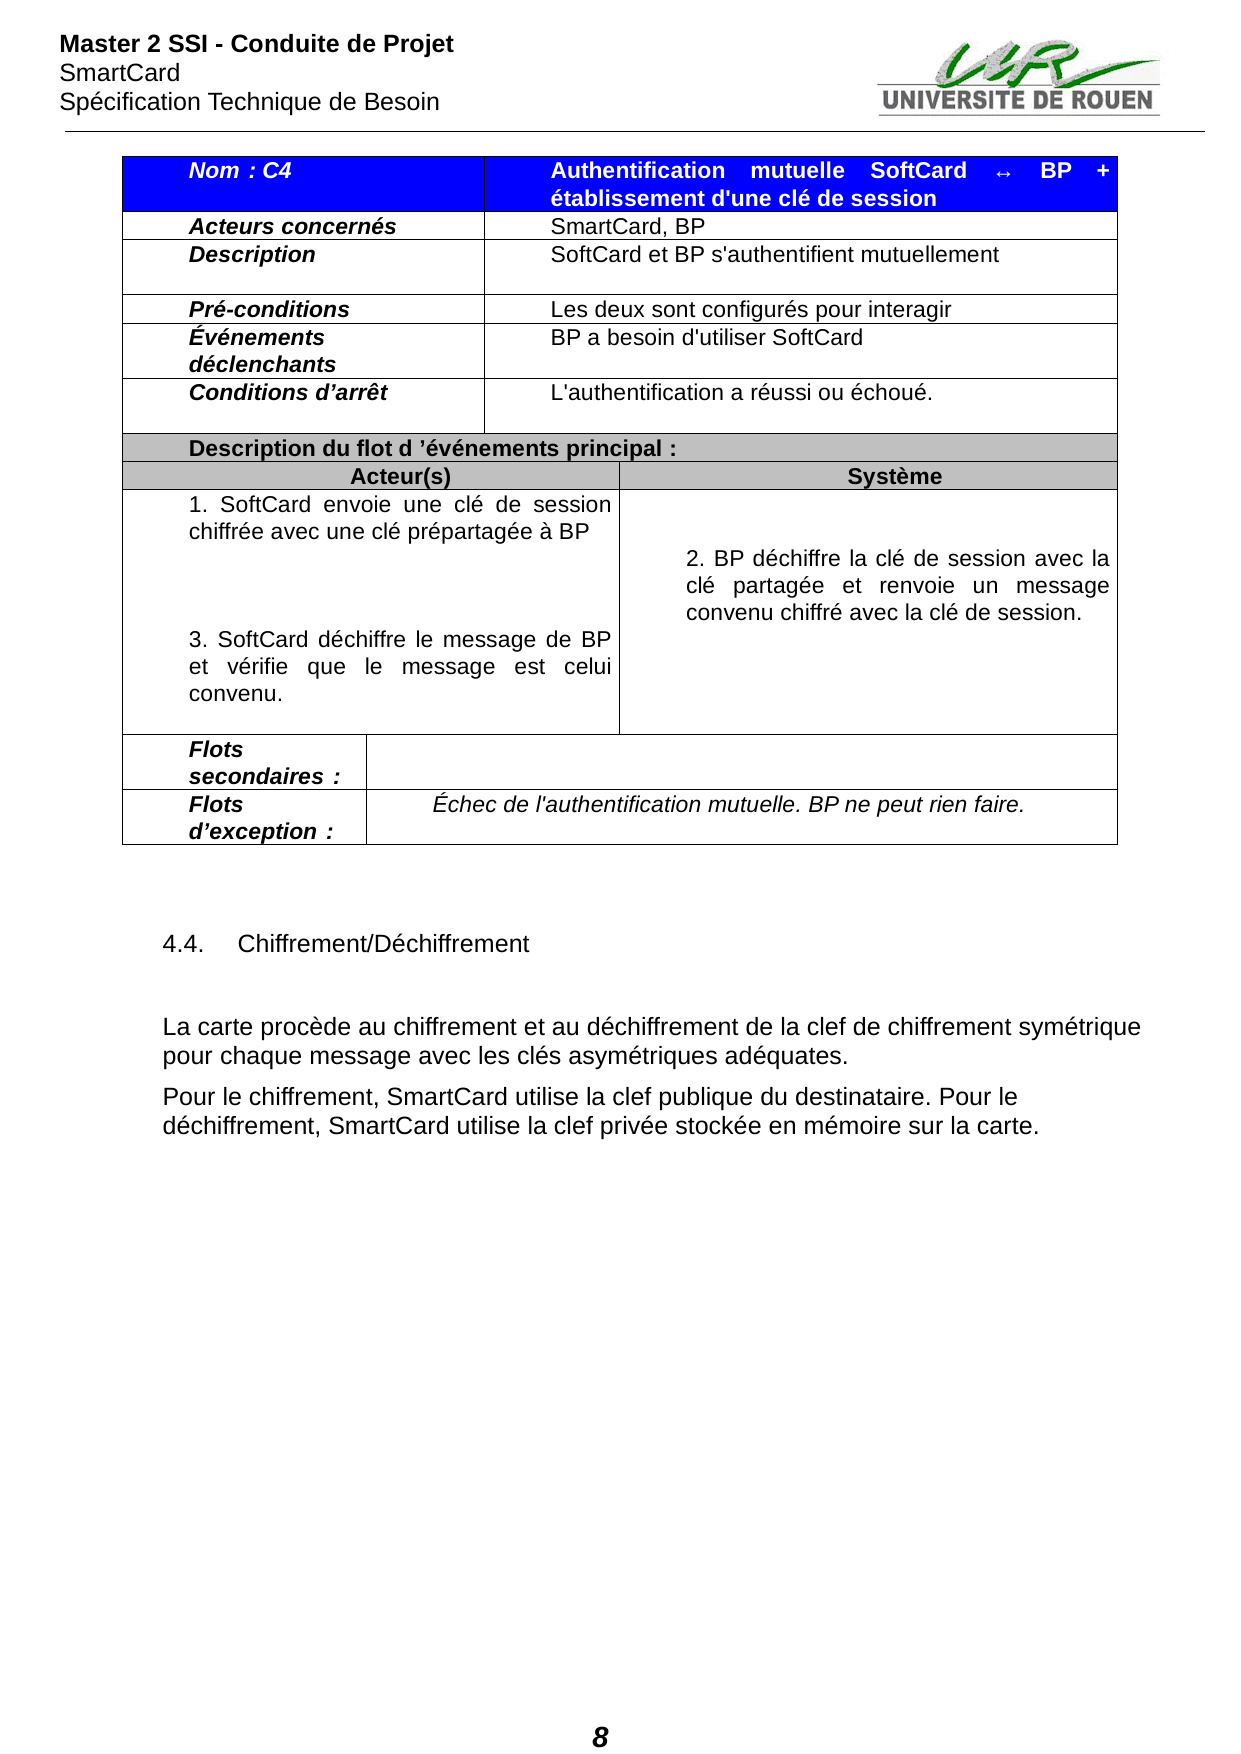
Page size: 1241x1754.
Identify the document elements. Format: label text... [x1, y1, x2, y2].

table_cell Système [620, 462, 1117, 489]
table_cell SoftCard et BP s'authentifient mutuellement [485, 240, 1117, 294]
table_cell Acteur(s) [123, 462, 619, 489]
table_cell 2. BP déchiffre la clé de session avec la clé partagée et renvoie un message convenu chiffré avec la clé de session. [620, 490, 1117, 734]
table_cell Flots d’exception : [123, 790, 366, 844]
table_cell [367, 735, 1117, 789]
table_cell BP a besoin d'utiliser SoftCard [485, 324, 1117, 378]
table_cell L'authentification a réussi ou échoué. [485, 379, 1117, 433]
picture [872, 32, 1170, 118]
table_cell Conditions d’arrêt [123, 379, 484, 433]
table_cell Pré-conditions [123, 295, 484, 322]
table_cell Échec de l'authentification mutuelle. BP ne peut rien faire. [367, 790, 1117, 844]
subtitle Chiffrement/Déchiffrement [162, 928, 1181, 957]
table_cell Flots secondaires : [123, 735, 366, 789]
table_cell SmartCard, BP [485, 212, 1117, 239]
subtitle Pour le chiffrement, SmartCard utilise la clef publique du destinataire. Pour le déchiffrement, SmartCard utilise la clef privée stockée en mémoire sur la carte. [162, 1082, 1181, 1140]
table_cell 1. SoftCard envoie une clé de session chiffrée avec une clé prépartagée à BP 3. SoftCard déchiffre le message de BP et vérifie que le message est celui convenu. [123, 490, 619, 734]
table_header Authentification mutuelle SoftCard ↔ BP + établissement d'une clé de session [485, 157, 1117, 211]
subtitle La carte procède au chiffrement et au déchiffrement de la clef de chiffrement symétrique pour chaque message avec les clés asymétriques adéquates. [162, 1012, 1181, 1070]
table_header Nom : C4 [123, 157, 484, 211]
table_cell Description du flot d ’événements principal : [123, 434, 1117, 461]
table_cell Événements déclenchants [123, 324, 484, 378]
table_cell Acteurs concernés [123, 212, 484, 239]
table_cell Les deux sont configurés pour interagir [485, 295, 1117, 322]
table_cell Description [123, 240, 484, 294]
